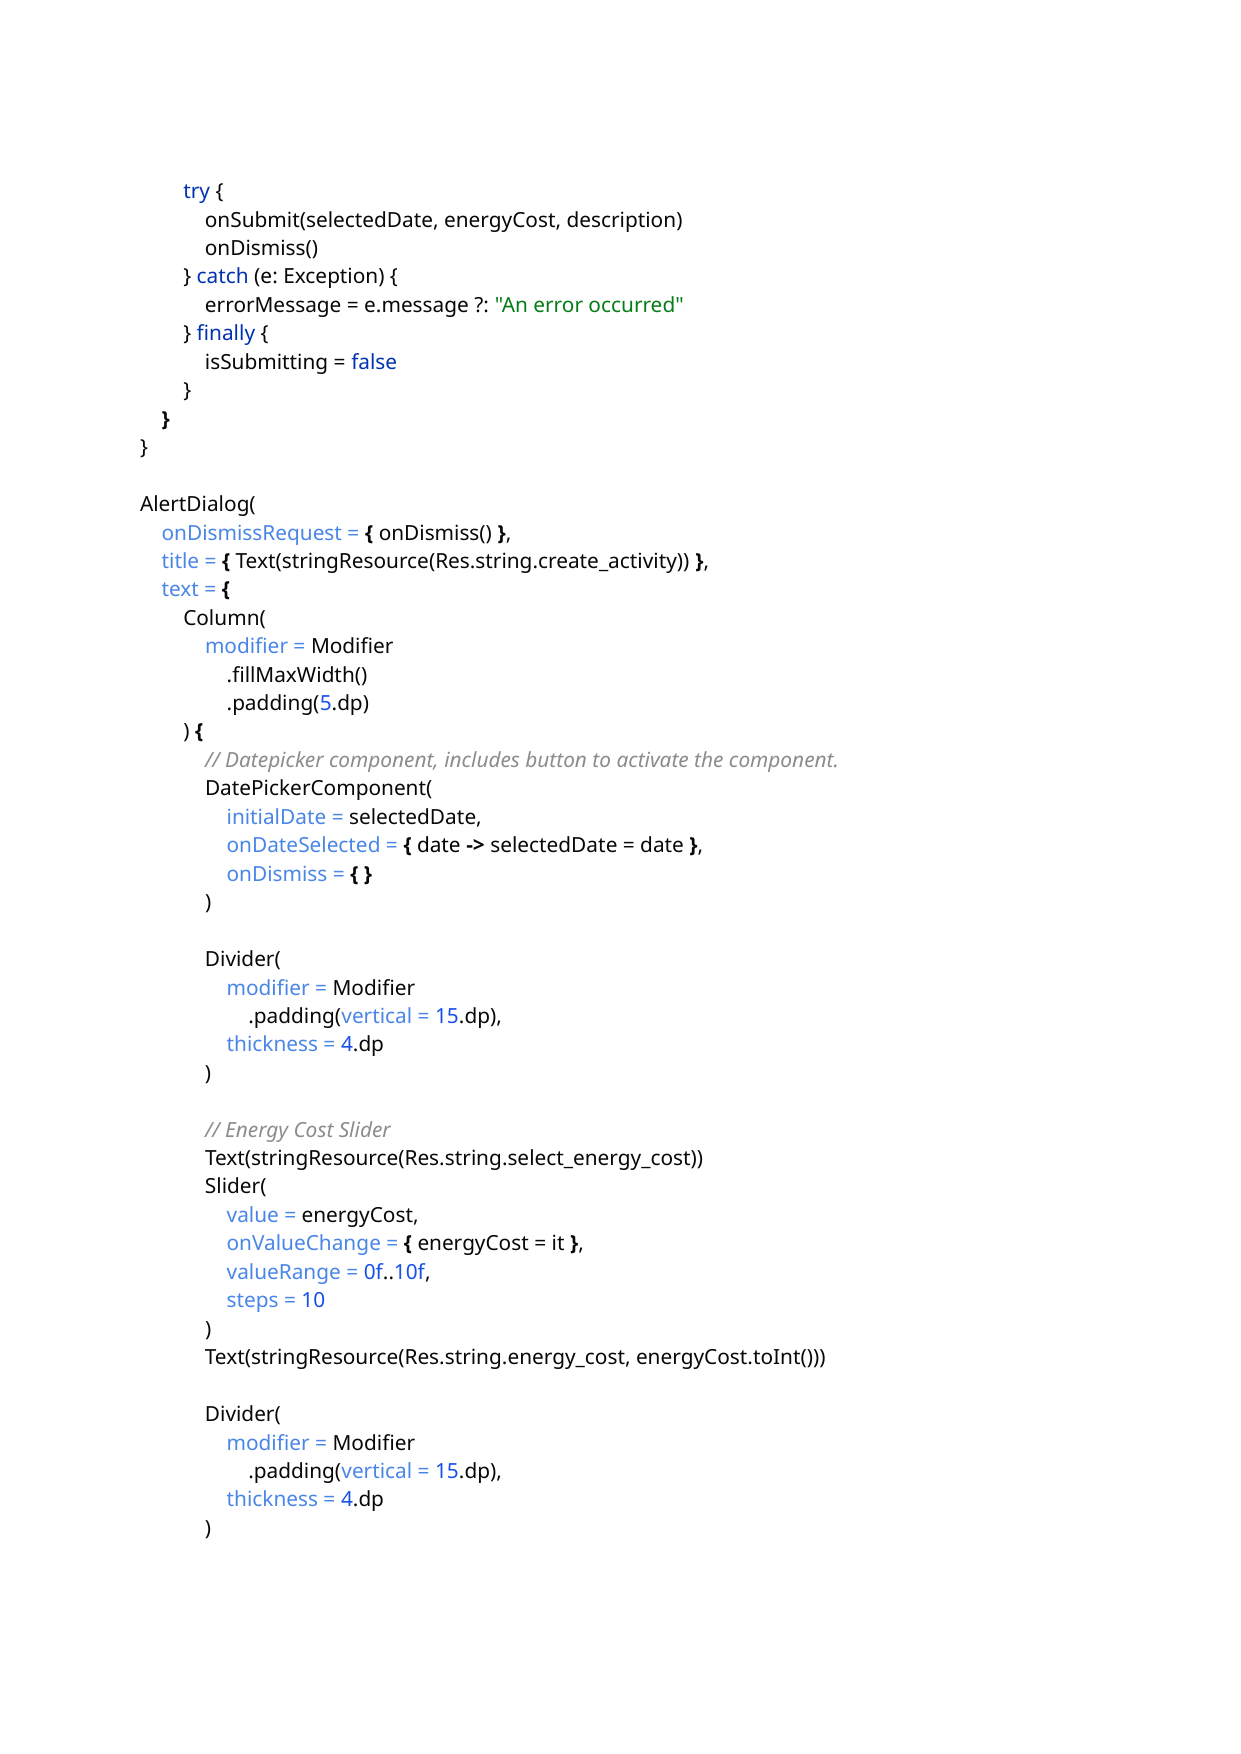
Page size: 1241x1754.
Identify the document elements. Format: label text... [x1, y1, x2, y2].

text try { onSubmit(selectedDate, energyCost, description) onDismiss() } catch (e: Exception) { errorMessage = e.message ?: "An error occurred" } finally { isSubmitting = false } } } AlertDialog( onDismissRequest = { onDismiss() }, title = { Text(stringResource(Res.string.create_activity)) }, text = { Column( modifier = Modifier .fillMaxWidth() .padding(5.dp) ) { // Datepicker component, includes button to activate the component. DatePickerComponent( initialDate = selectedDate, onDateSelected = { date -> selectedDate = date }, onDismiss = { } ) Divider( modifier = Modifier .padding(vertical = 15.dp), thickness = 4.dp ) // Energy Cost Slider Text(stringResource(Res.string.select_energy_cost)) Slider( value = energyCost, onValueChange = { energyCost = it }, valueRange = 0f..10f, steps = 10 ) Text(stringResource(Res.string.energy_cost, energyCost.toInt())) Divider( modifier = Modifier .padding(vertical = 15.dp), thickness = 4.dp ) [118, 176, 1122, 1570]
